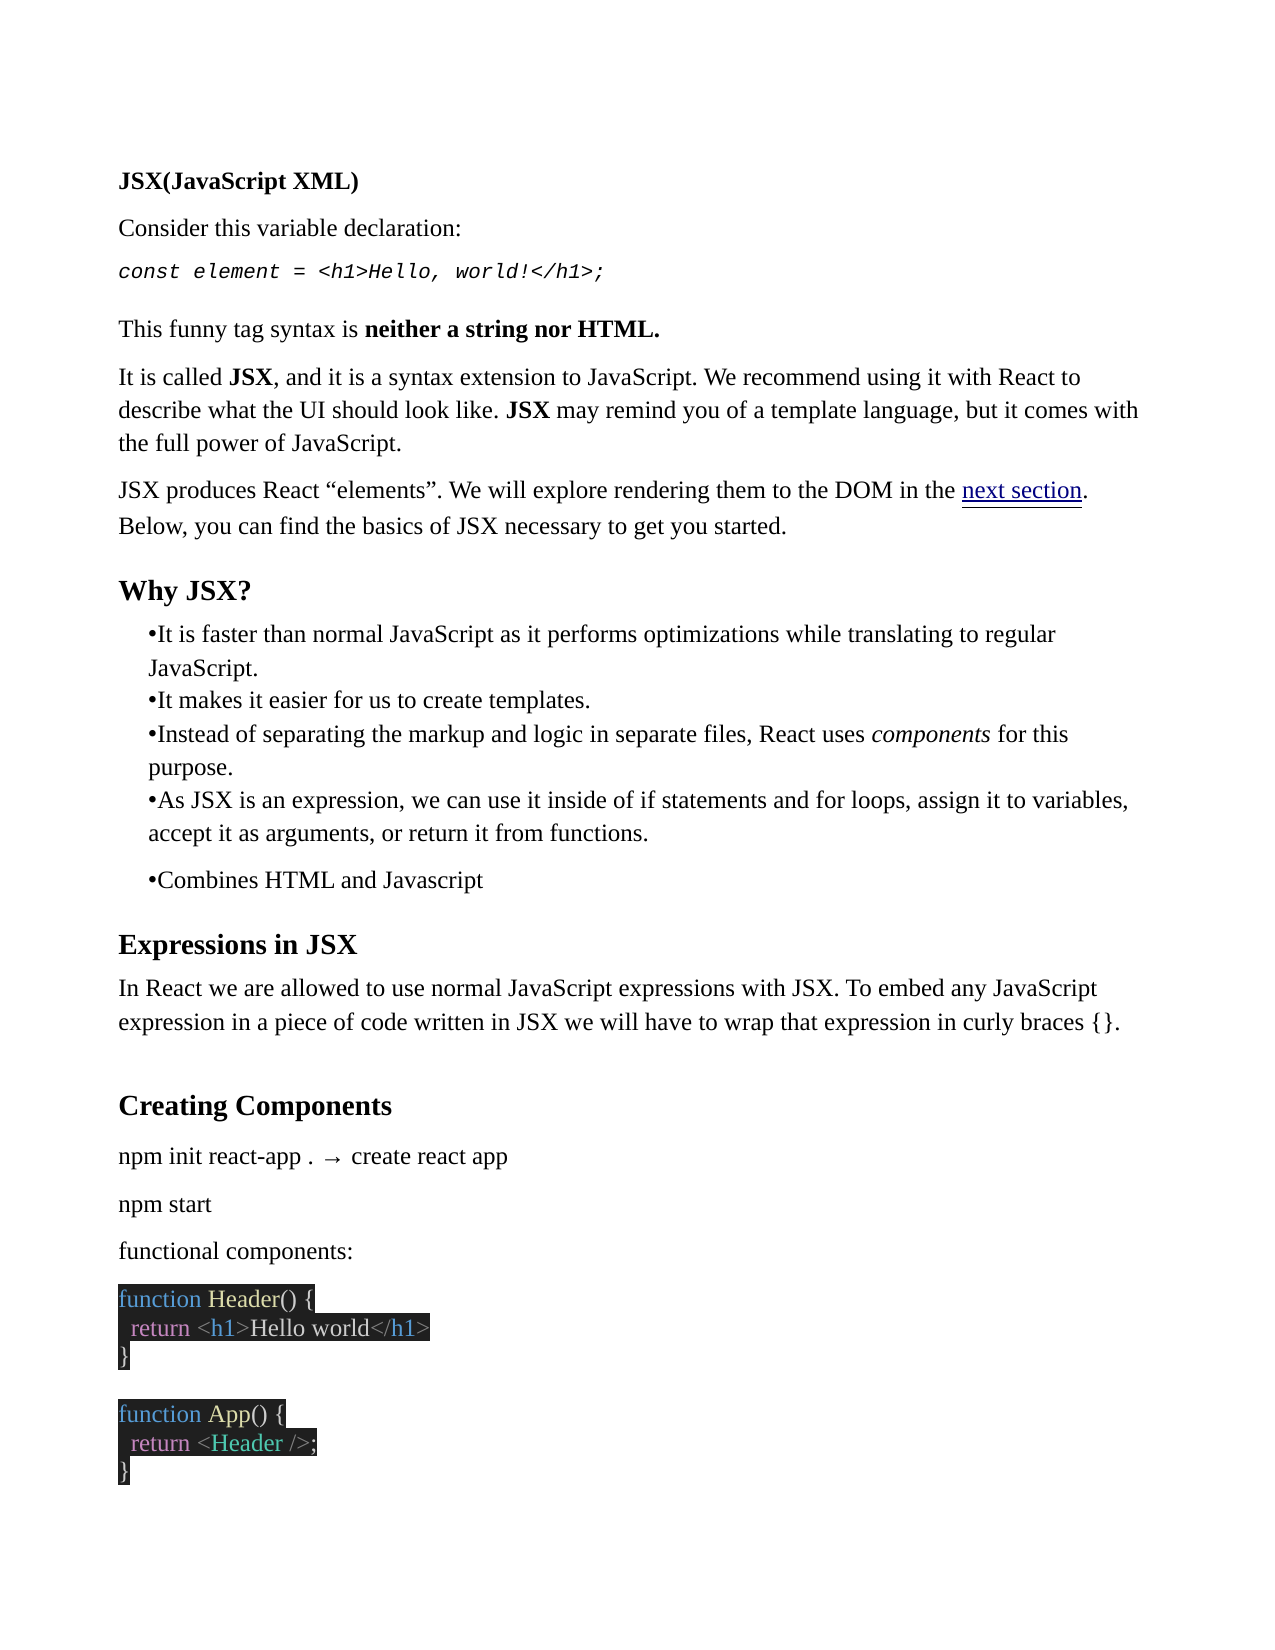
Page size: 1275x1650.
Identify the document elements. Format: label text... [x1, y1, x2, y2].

text const element = <h1>Hello, world!</h1>; [118, 261, 1157, 284]
text npm init react-app . → create react app [118, 1141, 1157, 1170]
text It is called JSX, and it is a syntax extension to JavaScript. We recommend using it with React to describe what the UI should look like. JSX may remind you of a template language, but it comes with the full power of JavaScript. [118, 362, 1157, 456]
text Consider this variable declaration: [118, 213, 1157, 242]
text In React we are allowed to use normal JavaScript expressions with JSX. To embed any JavaScript expression in a piece of code written in JSX we will have to wrap that expression in curly braces {}. [118, 973, 1157, 1035]
text Creating Components [118, 1054, 1157, 1121]
text return <Header />; [118, 1428, 1157, 1456]
text } [118, 1456, 1157, 1485]
subtitle Expressions in JSX [118, 927, 1157, 961]
text npm start [118, 1189, 1157, 1217]
list As JSX is an expression, we can use it inside of if statements and for loops, assign it to variables, accept it as arguments, or return it from functions. [148, 785, 1157, 846]
text function App() { [118, 1399, 1157, 1428]
text return <h1>Hello world</h1> [118, 1313, 1157, 1341]
list Instead of separating the markup and logic in separate files, React uses components for this purpose. [148, 719, 1157, 780]
text function Header() { [118, 1284, 1157, 1313]
list Combines HTML and Javascript [148, 865, 1157, 894]
list It makes it easier for us to create templates. [148, 686, 1157, 714]
text This funny tag syntax is neither a string nor HTML. [118, 314, 1157, 343]
text } [118, 1341, 1157, 1370]
subtitle Why JSX? [118, 573, 1157, 607]
text JSX produces React “elements”. We will explore rendering them to the DOM in the next section. Below, you can find the basics of JSX necessary to get you started. [118, 475, 1157, 540]
text JSX(JavaScript XML) [118, 166, 1157, 194]
text functional components: [118, 1236, 1157, 1265]
list It is faster than normal JavaScript as it performs optimizations while translating to regular JavaScript. [148, 619, 1157, 681]
